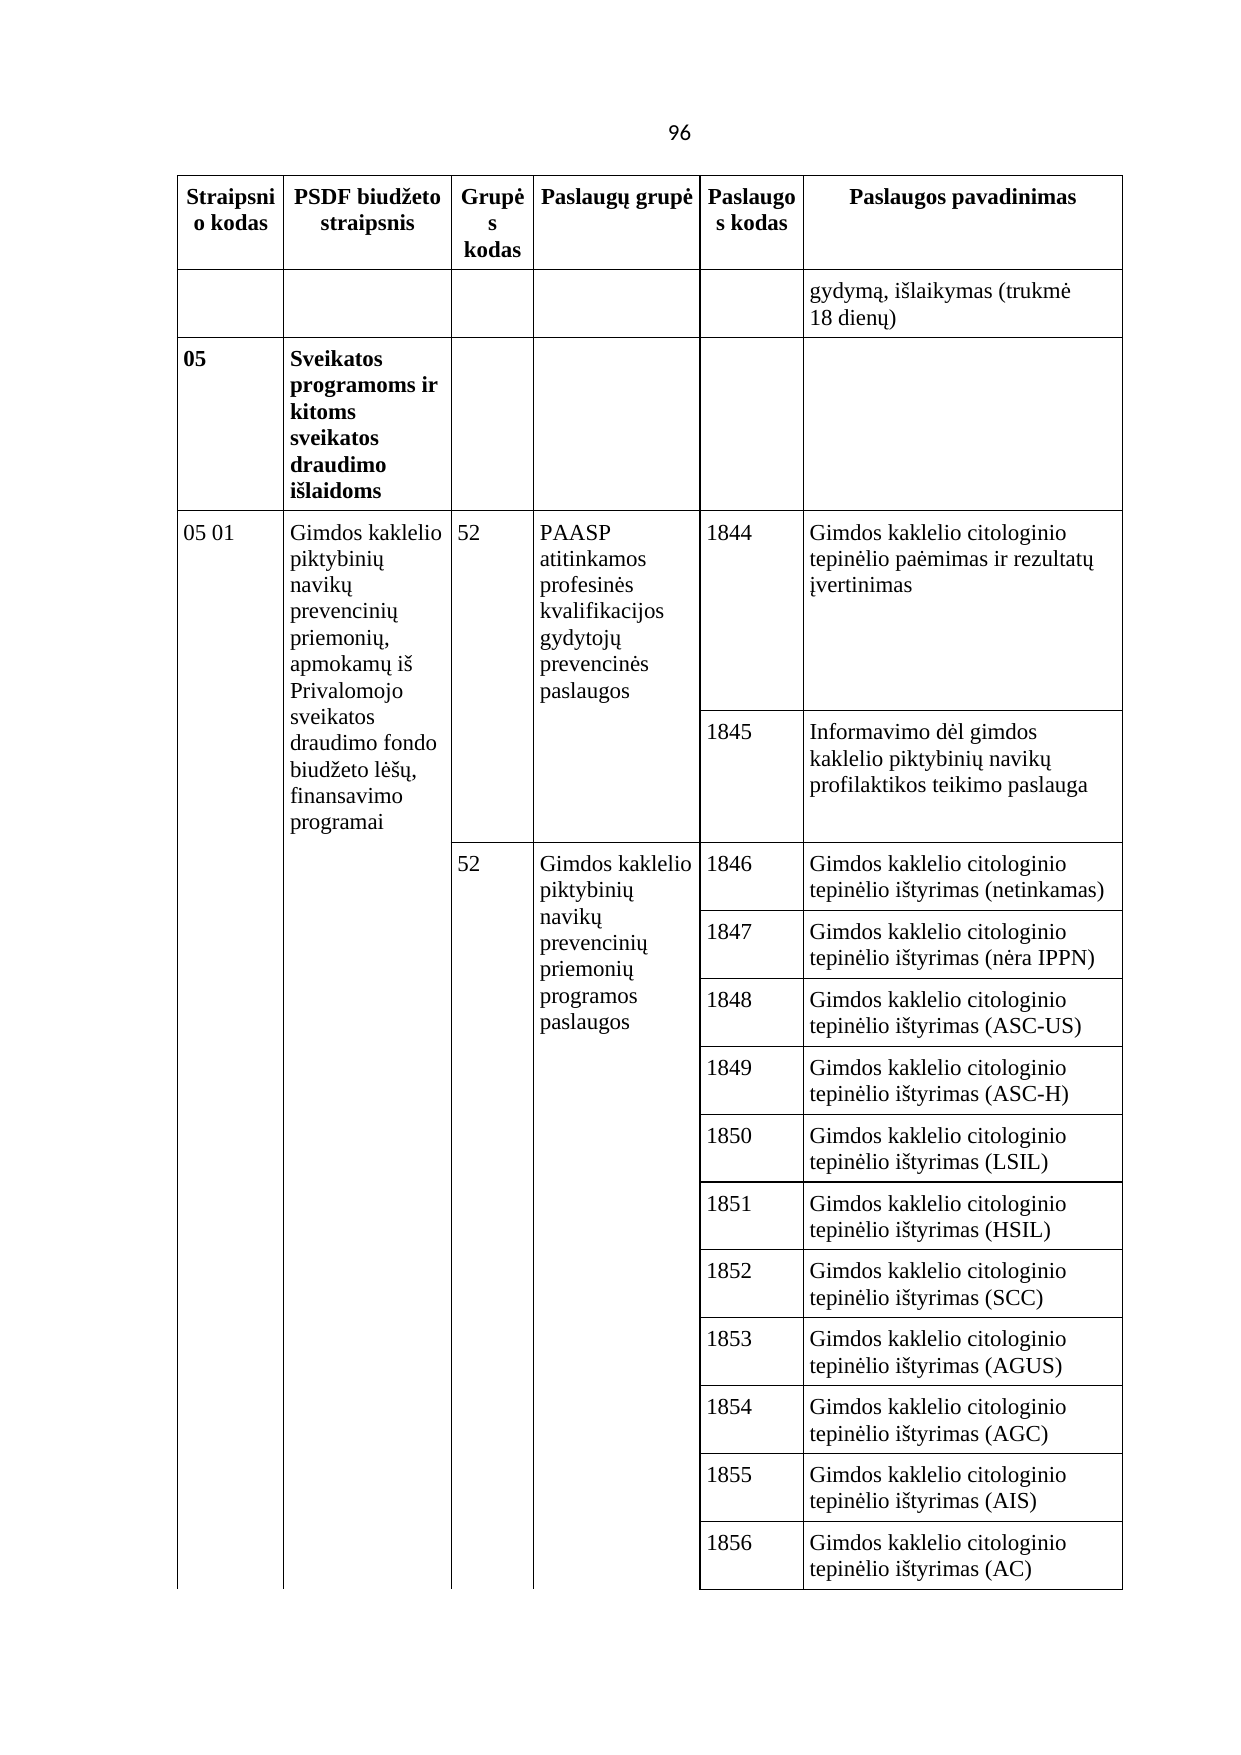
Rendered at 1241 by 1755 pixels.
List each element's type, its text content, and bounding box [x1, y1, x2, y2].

table_cell [534, 1385, 699, 1453]
table_cell [452, 1521, 533, 1589]
table_cell Gimdos kaklelio citologinio tepinėlio ištyrimas (AGC) [804, 1386, 1122, 1453]
table_cell [534, 710, 699, 842]
table_header PSDF biudžeto straipsnis [284, 176, 451, 269]
table_cell 1850 [701, 1115, 803, 1181]
table_cell [178, 1249, 283, 1317]
table_cell [534, 1453, 699, 1521]
table_cell 52 [452, 511, 533, 710]
table_cell [534, 1181, 699, 1249]
table_cell [452, 270, 533, 337]
table_cell [452, 1317, 533, 1385]
table_cell [284, 1181, 451, 1249]
table_cell 1847 [701, 911, 803, 978]
table_cell [178, 1453, 283, 1521]
table_cell [534, 1046, 699, 1113]
table_cell Informavimo dėl gimdos kaklelio piktybinių navikų profilaktikos teikimo paslauga [804, 711, 1122, 842]
table_cell [284, 910, 451, 978]
table_cell 1856 [701, 1522, 803, 1589]
table_cell [534, 270, 699, 337]
table_header Grupės kodas [452, 176, 533, 269]
table_cell [284, 1453, 451, 1521]
table_cell [804, 338, 1122, 510]
table_cell [701, 270, 803, 337]
table_cell [452, 1385, 533, 1453]
table_cell [178, 1114, 283, 1181]
table_cell [284, 1249, 451, 1317]
table_cell Gimdos kaklelio citologinio tepinėlio paėmimas ir rezultatų įvertinimas [804, 511, 1122, 710]
table_cell [178, 1521, 283, 1589]
table_cell [178, 842, 283, 910]
table_cell 1853 [701, 1318, 803, 1385]
table_cell [452, 1046, 533, 1113]
table_cell 1846 [701, 843, 803, 910]
table_cell 05 [178, 338, 283, 510]
table_cell Gimdos kaklelio citologinio tepinėlio ištyrimas (netinkamas) [804, 843, 1122, 910]
table_cell [701, 338, 803, 510]
table_cell [534, 1317, 699, 1385]
table_cell 1855 [701, 1454, 803, 1521]
table_cell gydymą, išlaikymas (trukmė 18 dienų) [804, 270, 1122, 337]
table_cell Gimdos kaklelio citologinio tepinėlio ištyrimas (AIS) [804, 1454, 1122, 1521]
table_cell [534, 1249, 699, 1317]
table_cell Gimdos kaklelio citologinio tepinėlio ištyrimas (nėra IPPN) [804, 911, 1122, 978]
table_cell [534, 338, 699, 510]
table_cell [178, 1046, 283, 1113]
table_cell [178, 1385, 283, 1453]
table_cell [284, 978, 451, 1046]
table_cell [534, 1114, 699, 1181]
table_cell [452, 1453, 533, 1521]
table_cell Gimdos kaklelio citologinio tepinėlio ištyrimas (ASC-US) [804, 979, 1122, 1046]
table_cell [178, 270, 283, 337]
table_cell Gimdos kaklelio citologinio tepinėlio ištyrimas (AGUS) [804, 1318, 1122, 1385]
table_cell Gimdos kaklelio citologinio tepinėlio ištyrimas (HSIL) [804, 1183, 1122, 1249]
table_cell [178, 978, 283, 1046]
table_cell 05 01 [178, 511, 283, 710]
table_cell Gimdos kaklelio citologinio tepinėlio ištyrimas (LSIL) [804, 1115, 1122, 1181]
table_cell 1849 [701, 1047, 803, 1113]
table_cell Gimdos kaklelio piktybinių navikų prevencinių priemonių, apmokamų iš Privalomojo sveikatos draudimo fondo biudžeto lėšų, finansavimo programai [284, 511, 451, 842]
table_cell Gimdos kaklelio piktybinių navikų prevencinių priemonių programos paslaugos [534, 843, 699, 1046]
table_cell 1851 [701, 1183, 803, 1249]
table_cell 1848 [701, 979, 803, 1046]
table_header Paslaugos pavadinimas [804, 176, 1122, 269]
table_cell [178, 1181, 283, 1249]
table_cell [178, 1317, 283, 1385]
table_cell [178, 910, 283, 978]
table_cell [452, 710, 533, 842]
table_cell Gimdos kaklelio citologinio tepinėlio ištyrimas (SCC) [804, 1250, 1122, 1317]
table_header Paslaugų grupė [534, 176, 699, 269]
table_cell [452, 1249, 533, 1317]
table_cell [284, 270, 451, 337]
table_cell 1845 [701, 711, 803, 842]
table_cell [452, 978, 533, 1046]
table_cell [284, 842, 451, 910]
table_cell 1854 [701, 1386, 803, 1453]
table_cell Gimdos kaklelio citologinio tepinėlio ištyrimas (ASC-H) [804, 1047, 1122, 1113]
table_cell 1844 [701, 511, 803, 710]
table_header Straipsnio kodas [178, 176, 283, 269]
table_cell [452, 1114, 533, 1181]
table_cell Sveikatos programoms ir kitoms sveikatos draudimo išlaidoms [284, 338, 451, 510]
table_cell [284, 1521, 451, 1589]
table_cell Gimdos kaklelio citologinio tepinėlio ištyrimas (AC) [804, 1522, 1122, 1589]
table_cell [452, 1181, 533, 1249]
table_cell 1852 [701, 1250, 803, 1317]
table_cell [284, 1114, 451, 1181]
table_header Paslaugos kodas [701, 176, 803, 269]
table_cell PAASP atitinkamos profesinės kvalifikacijos gydytojų prevencinės paslaugos [534, 511, 699, 710]
table_cell [452, 338, 533, 510]
table_cell [284, 1046, 451, 1113]
table_cell [284, 1317, 451, 1385]
table_cell [284, 1385, 451, 1453]
table_cell [452, 910, 533, 978]
table_cell [534, 1521, 699, 1589]
table_cell 52 [452, 843, 533, 910]
table_cell [178, 710, 283, 842]
